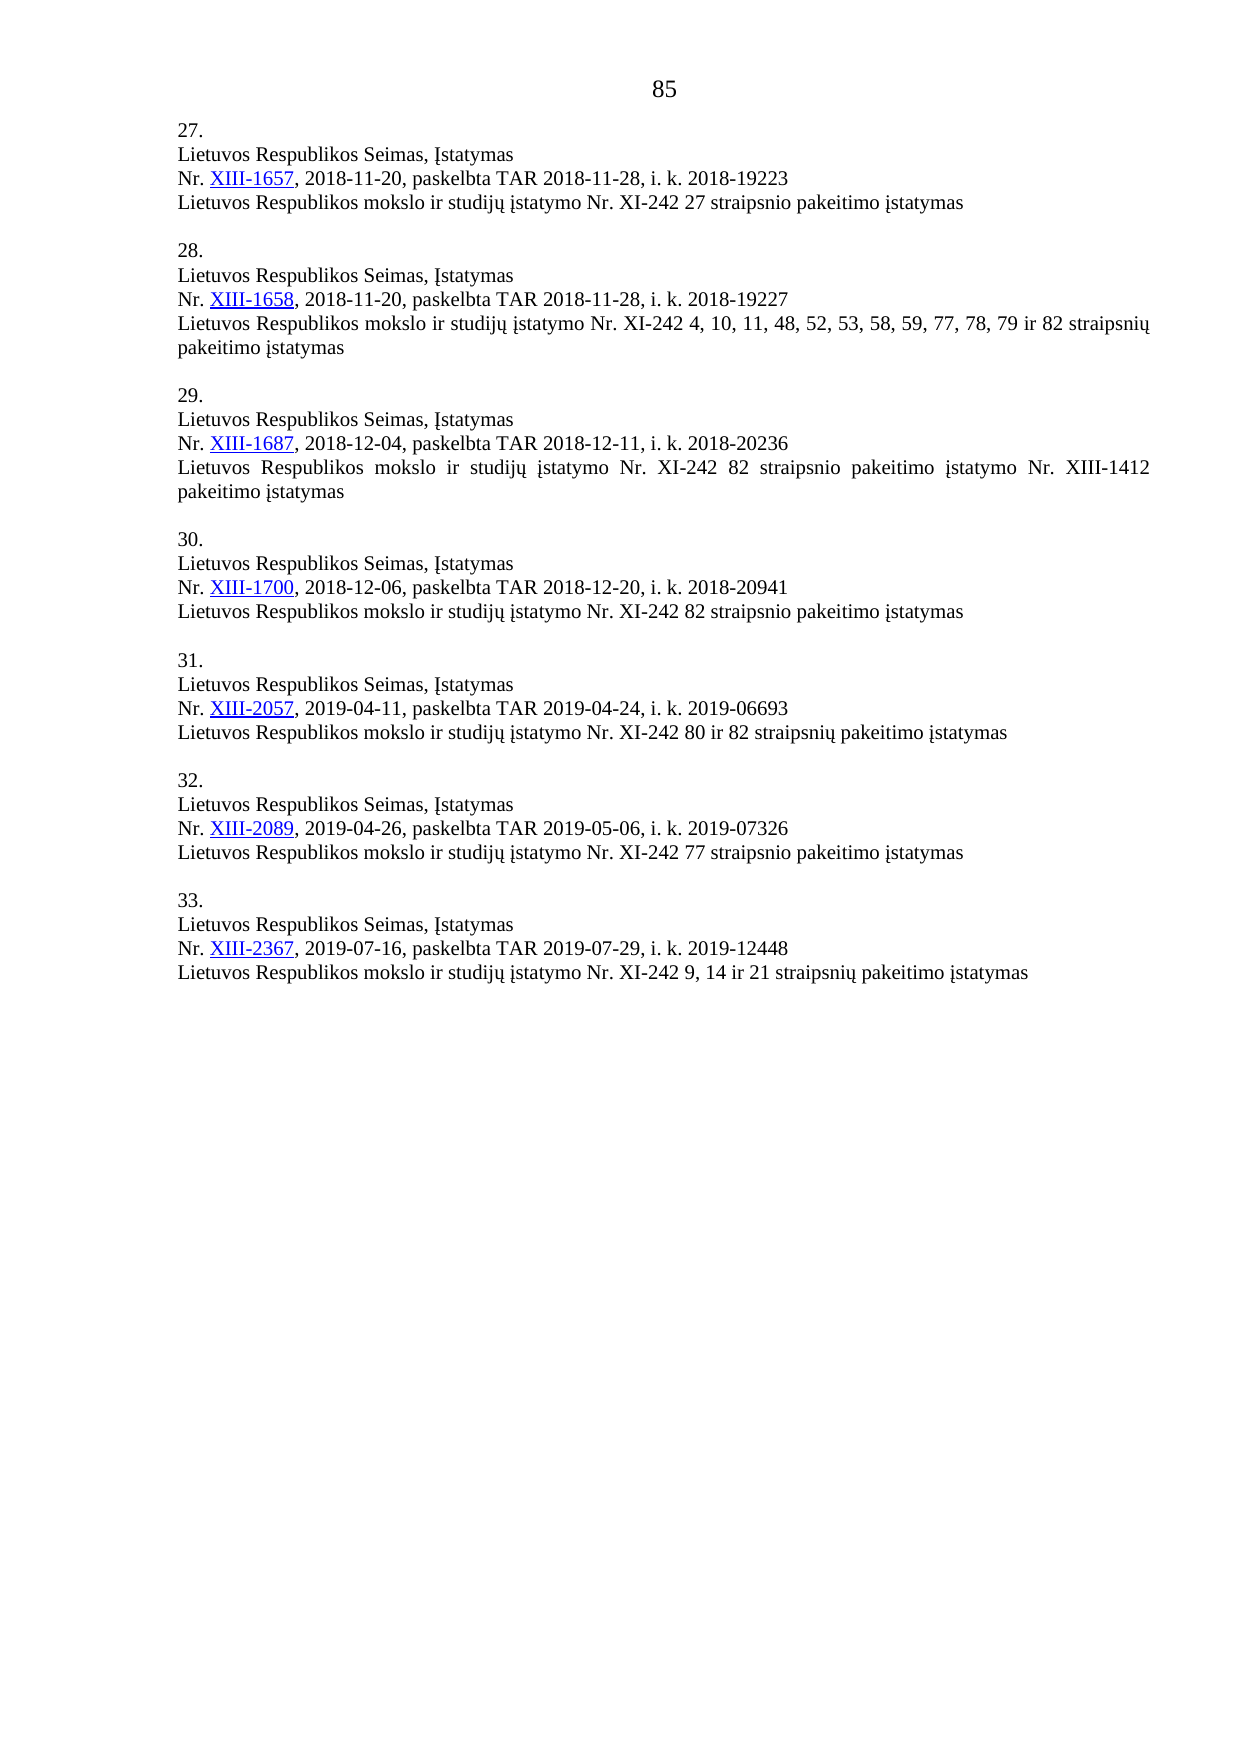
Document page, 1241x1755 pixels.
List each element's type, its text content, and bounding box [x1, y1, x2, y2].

text Lietuvos Respublikos mokslo ir studijų įstatymo Nr. XI-242 80 ir 82 straipsnių pakeitimo įstatymas [177, 720, 1152, 744]
text Lietuvos Respublikos Seimas, Įstatymas [177, 262, 1152, 287]
text Lietuvos Respublikos Seimas, Įstatymas [177, 792, 1152, 816]
text Lietuvos Respublikos Seimas, Įstatymas [177, 672, 1152, 696]
text 28. [177, 238, 1152, 262]
text Lietuvos Respublikos Seimas, Įstatymas [177, 142, 1152, 166]
text 31. [177, 647, 1152, 672]
text Lietuvos Respublikos Seimas, Įstatymas [177, 407, 1152, 431]
text 30. [177, 527, 1152, 551]
text Lietuvos Respublikos mokslo ir studijų įstatymo Nr. XI-242 27 straipsnio pakeitimo įstatymas [177, 190, 1152, 214]
text 33. [177, 888, 1152, 912]
text Nr. XIII-2057, 2019-04-11, paskelbta TAR 2019-04-24, i. k. 2019-06693 [177, 696, 1152, 720]
text Lietuvos Respublikos Seimas, Įstatymas [177, 551, 1152, 575]
text Nr. XIII-1687, 2018-12-04, paskelbta TAR 2018-12-11, i. k. 2018-20236 [177, 431, 1152, 455]
text Nr. XIII-2367, 2019-07-16, paskelbta TAR 2019-07-29, i. k. 2019-12448 [177, 936, 1152, 960]
text Lietuvos Respublikos mokslo ir studijų įstatymo Nr. XI-242 82 straipsnio pakeitimo įstatymo Nr. XIII-1412 pakeitimo įstatymas [177, 455, 1152, 503]
text Lietuvos Respublikos mokslo ir studijų įstatymo Nr. XI-242 77 straipsnio pakeitimo įstatymas [177, 840, 1152, 864]
text 27. [177, 118, 1152, 142]
text Lietuvos Respublikos mokslo ir studijų įstatymo Nr. XI-242 4, 10, 11, 48, 52, 53, 58, 59, 77, 78, 79 ir 82 straipsnių pakeitimo įstatymas [177, 311, 1152, 359]
text Lietuvos Respublikos mokslo ir studijų įstatymo Nr. XI-242 82 straipsnio pakeitimo įstatymas [177, 599, 1152, 623]
text Nr. XIII-1657, 2018-11-20, paskelbta TAR 2018-11-28, i. k. 2018-19223 [177, 166, 1152, 190]
text Nr. XIII-2089, 2019-04-26, paskelbta TAR 2019-05-06, i. k. 2019-07326 [177, 816, 1152, 840]
text Lietuvos Respublikos Seimas, Įstatymas [177, 912, 1152, 936]
text Nr. XIII-1658, 2018-11-20, paskelbta TAR 2018-11-28, i. k. 2018-19227 [177, 287, 1152, 311]
text 32. [177, 768, 1152, 792]
text 29. [177, 383, 1152, 407]
text Nr. XIII-1700, 2018-12-06, paskelbta TAR 2018-12-20, i. k. 2018-20941 [177, 575, 1152, 599]
text Lietuvos Respublikos mokslo ir studijų įstatymo Nr. XI-242 9, 14 ir 21 straipsnių pakeitimo įstatymas [177, 960, 1152, 984]
